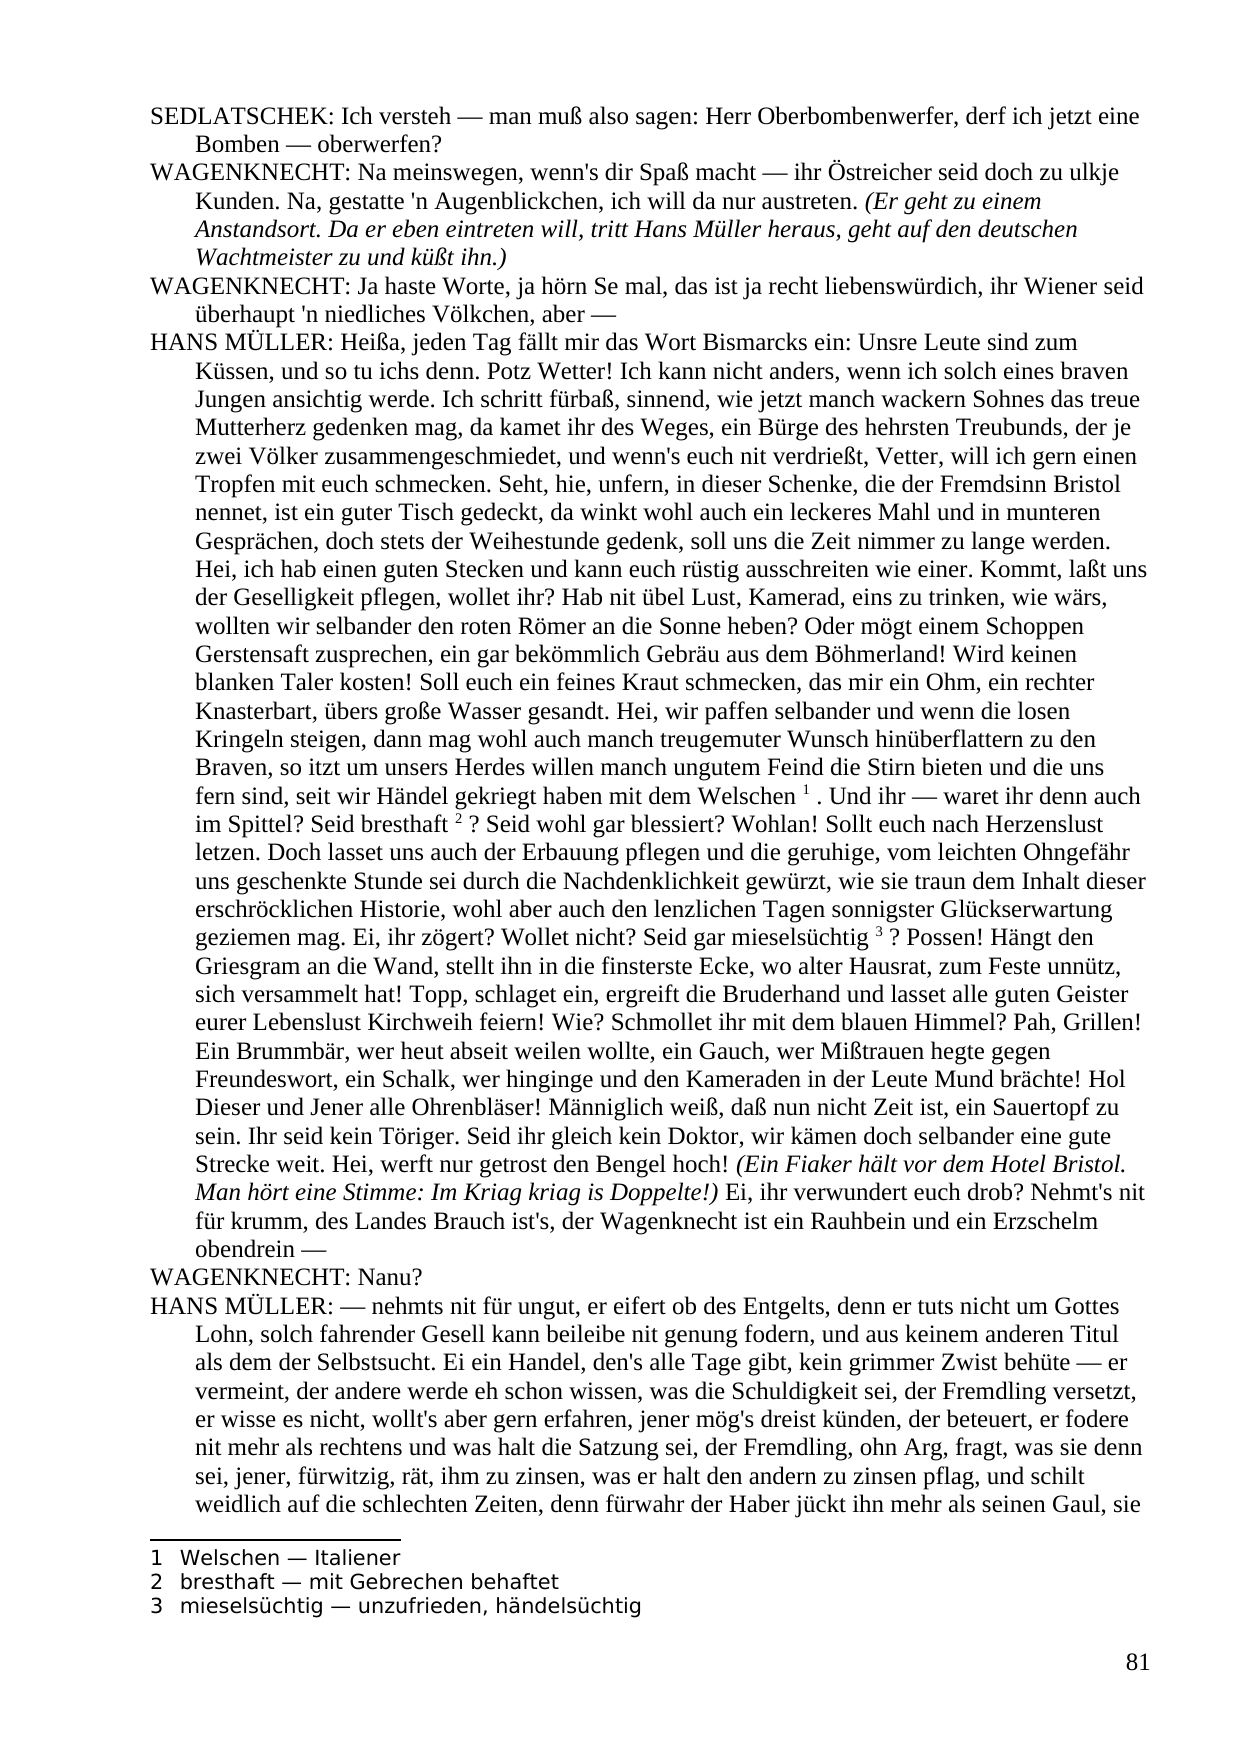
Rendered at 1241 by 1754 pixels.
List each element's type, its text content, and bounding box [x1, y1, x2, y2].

text mieselsüchtig — unzufrieden, händelsüchtig [150, 1594, 1151, 1618]
text WAGENKNECHT: Na meinswegen, wenn's dir Spaß macht — ihr Östreicher seid doch zu ulkje Kunden. Na, gestatte 'n Augenblickchen, ich will da nur austreten. (Er geht zu einem Anstandsort. Da er eben eintreten will, tritt Hans Müller heraus, geht auf den deutschen Wachtmeister zu und küßt ihn.) [150, 158, 1151, 271]
text HANS MÜLLER: Heißa, jeden Tag fällt mir das Wort Bismarcks ein: Unsre Leute sind zum Küssen, und so tu ichs denn. Potz Wetter! Ich kann nicht anders, wenn ich solch eines braven Jungen ansichtig werde. Ich schritt fürbaß, sinnend, wie jetzt manch wackern Sohnes das treue Mutterherz gedenken mag, da kamet ihr des Weges, ein Bürge des hehrsten Treubunds, der je zwei Völker zusammengeschmiedet, und wenn's euch nit verdrießt, Vetter, will ich gern einen Tropfen mit euch schmecken. Seht, hie, unfern, in dieser Schenke, die der Fremdsinn Bristol nennet, ist ein guter Tisch gedeckt, da winkt wohl auch ein leckeres Mahl und in munteren Gesprächen, doch stets der Weihestunde gedenk, soll uns die Zeit nimmer zu lange werden. Hei, ich hab einen guten Stecken und kann euch rüstig ausschreiten wie einer. Kommt, laßt uns der Geselligkeit pflegen, wollet ihr? Hab nit übel Lust, Kamerad, eins zu trinken, wie wärs, wollten wir selbander den roten Römer an die Sonne heben? Oder mögt einem Schoppen Gerstensaft zusprechen, ein gar bekömmlich Gebräu aus dem Böhmerland! Wird keinen blanken Taler kosten! Soll euch ein feines Kraut schmecken, das mir ein Ohm, ein rechter Knasterbart, übers große Wasser gesandt. Hei, wir paffen selbander und wenn die losen Kringeln steigen, dann mag wohl auch manch treugemuter Wunsch hinüberflattern zu den Braven, so itzt um unsers Herdes willen manch ungutem Feind die Stirn bieten und die uns fern sind, seit wir Händel gekriegt haben mit dem Welschen . Und ihr — waret ihr denn auch im Spittel? Seid bresthaft ? Seid wohl gar blessiert? Wohlan! Sollt euch nach Herzenslust letzen. Doch lasset uns auch der Erbauung pflegen und die geruhige, vom leichten Ohngefähr uns geschenkte Stunde sei durch die Nachdenklichkeit gewürzt, wie sie traun dem Inhalt dieser erschröcklichen Historie, wohl aber auch den lenzlichen Tagen sonnigster Glückserwartung geziemen mag. Ei, ihr zögert? Wollet nicht? Seid gar mieselsüchtig ? Possen! Hängt den Griesgram an die Wand, stellt ihn in die finsterste Ecke, wo alter Hausrat, zum Feste unnütz, sich versammelt hat! Topp, schlaget ein, ergreift die Bruderhand und lasset alle guten Geister eurer Lebenslust Kirchweih feiern! Wie? Schmollet ihr mit dem blauen Himmel? Pah, Grillen! Ein Brummbär, wer heut abseit weilen wollte, ein Gauch, wer Mißtrauen hegte gegen Freundeswort, ein Schalk, wer hinginge und den Kameraden in der Leute Mund brächte! Hol Dieser und Jener alle Ohrenbläser! Männiglich weiß, daß nun nicht Zeit ist, ein Sauertopf zu sein. Ihr seid kein Töriger. Seid ihr gleich kein Doktor, wir kämen doch selbander eine gute Strecke weit. Hei, werft nur getrost den Bengel hoch! (Ein Fiaker hält vor dem Hotel Bristol. Man hört eine Stimme: Im Kriag kriag is Doppelte!) Ei, ihr verwundert euch drob? Nehmt's nit für krumm, des Landes Brauch ist's, der Wagenknecht ist ein Rauhbein und ein Erzschelm obendrein — [150, 328, 1151, 1263]
text Welschen — Italiener [150, 1546, 1151, 1570]
text WAGENKNECHT: Nanu? [150, 1263, 1151, 1291]
text bresthaft — mit Gebrechen behaftet [150, 1570, 1151, 1594]
text HANS MÜLLER: — nehmts nit für ungut, er eifert ob des Entgelts, denn er tuts nicht um Gottes Lohn, solch fahrender Gesell kann beileibe nit genung fodern, und aus keinem anderen Titul als dem der Selbstsucht. Ei ein Handel, den's alle Tage gibt, kein grimmer Zwist behüte — er vermeint, der andere werde eh schon wissen, was die Schuldigkeit sei, der Fremdling versetzt, er wisse es nicht, wollt's aber gern erfahren, jener mög's dreist künden, der beteuert, er fodere nit mehr als rechtens und was halt die Satzung sei, der Fremdling, ohn Arg, fragt, was sie denn sei, jener, fürwitzig, rät, ihm zu zinsen, was er halt den andern zu zinsen pflag, und schilt weidlich auf die schlechten Zeiten, denn fürwahr der Haber jückt ihn mehr als seinen Gaul, sie [150, 1291, 1151, 1518]
text SEDLATSCHEK: Ich versteh — man muß also sagen: Herr Oberbombenwerfer, derf ich jetzt eine Bomben — oberwerfen? [150, 75, 1151, 158]
text WAGENKNECHT: Ja haste Worte, ja hörn Se mal, das ist ja recht liebenswürdich, ihr Wiener seid überhaupt 'n niedliches Völkchen, aber — [150, 271, 1151, 328]
